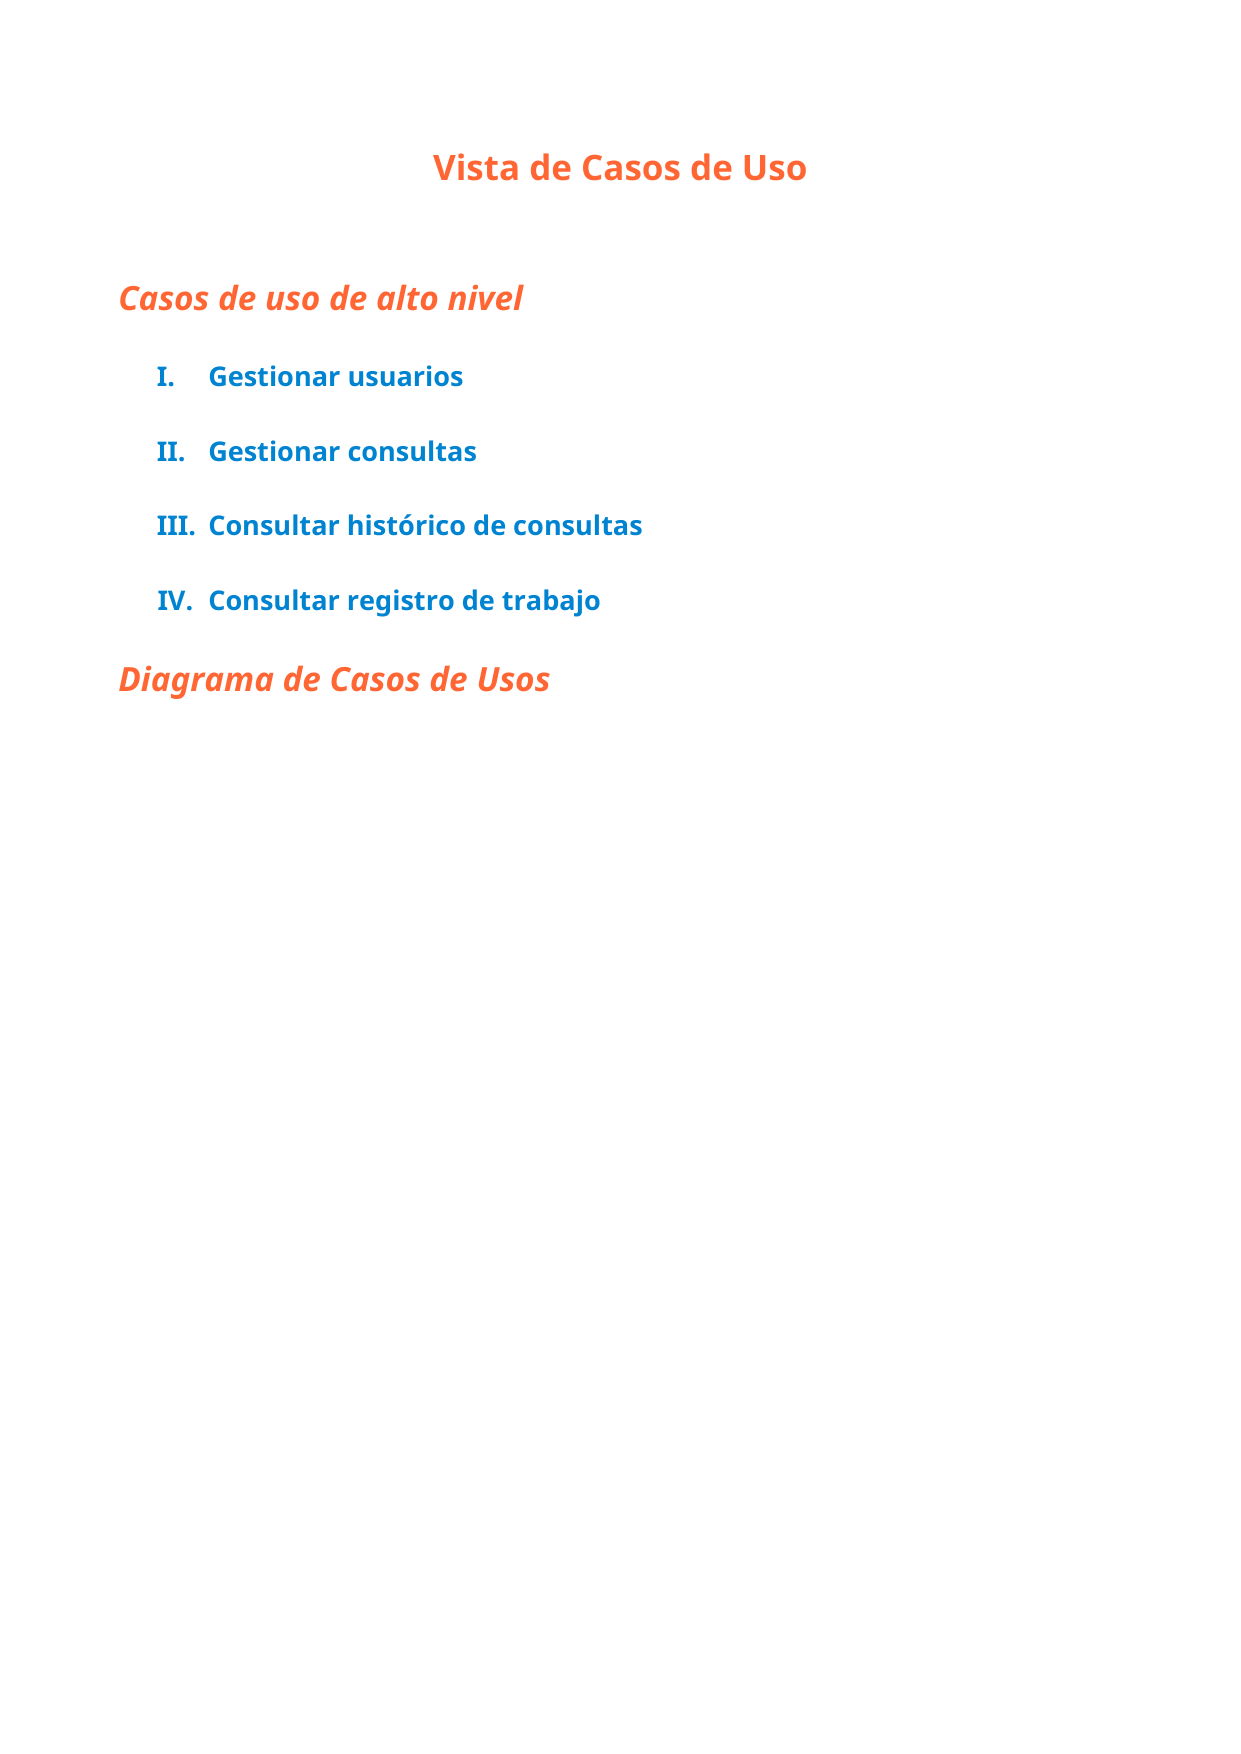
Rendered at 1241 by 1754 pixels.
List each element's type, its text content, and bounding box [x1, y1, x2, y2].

subtitle Consultar registro de trabajo [157, 581, 1122, 618]
subtitle Casos de uso de alto nivel [118, 275, 1122, 320]
subtitle Gestionar consultas [157, 432, 1122, 469]
subtitle Diagrama de Casos de Usos [118, 655, 1122, 701]
subtitle Vista de Casos de Uso [118, 143, 1122, 191]
subtitle Gestionar usuarios [157, 358, 1122, 395]
subtitle Consultar histórico de consultas [157, 507, 1122, 543]
